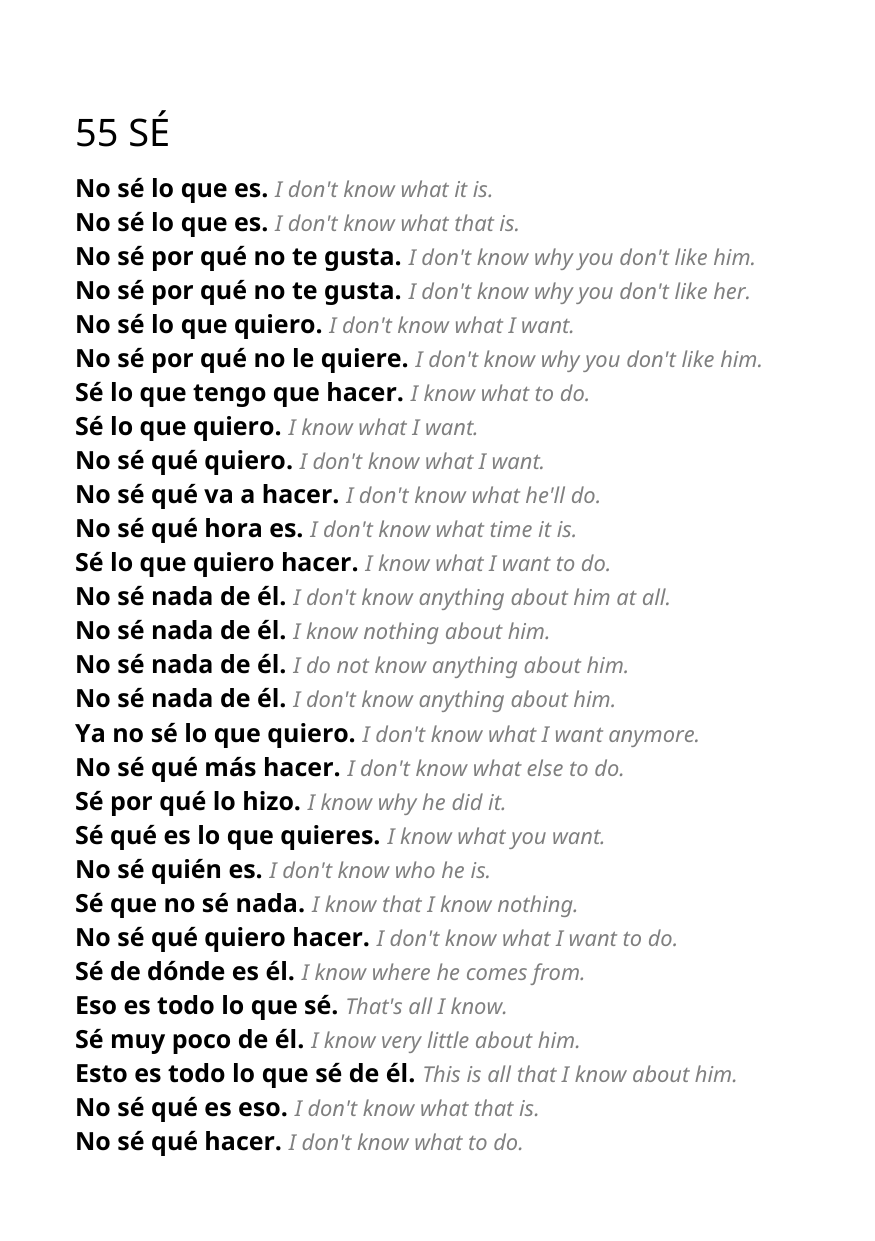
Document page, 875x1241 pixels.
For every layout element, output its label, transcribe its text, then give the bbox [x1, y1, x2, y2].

text No sé qué quiero. I don't know what I want. [75, 443, 799, 477]
text No sé qué va a hacer. I don't know what he'll do. [75, 477, 799, 511]
text No sé nada de él. I do not know anything about him. [75, 647, 799, 681]
text No sé nada de él. I don't know anything about him at all. [75, 579, 799, 613]
text No sé qué quiero hacer. I don't know what I want to do. [75, 919, 799, 954]
text No sé por qué no te gusta. I don't know why you don't like her. [75, 272, 799, 306]
text Sé que no sé nada. I know that I know nothing. [75, 886, 799, 919]
text Eso es todo lo que sé. That's all I know. [75, 988, 799, 1022]
text No sé nada de él. I know nothing about him. [75, 613, 799, 647]
text No sé qué es eso. I don't know what that is. [75, 1090, 799, 1124]
text No sé por qué no te gusta. I don't know why you don't like him. [75, 238, 799, 272]
text No sé qué hacer. I don't know what to do. [75, 1124, 799, 1158]
text Sé lo que quiero. I know what I want. [75, 409, 799, 443]
text No sé qué hora es. I don't know what time it is. [75, 511, 799, 545]
text Sé lo que quiero hacer. I know what I want to do. [75, 545, 799, 579]
text Ya no sé lo que quiero. I don't know what I want anymore. [75, 715, 799, 749]
text No sé lo que es. I don't know what that is. [75, 204, 799, 238]
text Sé muy poco de él. I know very little about him. [75, 1022, 799, 1056]
text Sé por qué lo hizo. I know why he did it. [75, 783, 799, 817]
text No sé quién es. I don't know who he is. [75, 851, 799, 886]
text No sé lo que quiero. I don't know what I want. [75, 306, 799, 341]
subtitle 55 SÉ [75, 106, 799, 158]
text Sé qué es lo que quieres. I know what you want. [75, 817, 799, 851]
text Sé de dónde es él. I know where he comes from. [75, 954, 799, 988]
text No sé por qué no le quiere. I don't know why you don't like him. [75, 341, 799, 374]
text Esto es todo lo que sé de él. This is all that I know about him. [75, 1056, 799, 1090]
text No sé qué más hacer. I don't know what else to do. [75, 749, 799, 783]
text No sé lo que es. I don't know what it is. [75, 170, 799, 204]
text Sé lo que tengo que hacer. I know what to do. [75, 374, 799, 409]
text No sé nada de él. I don't know anything about him. [75, 681, 799, 715]
